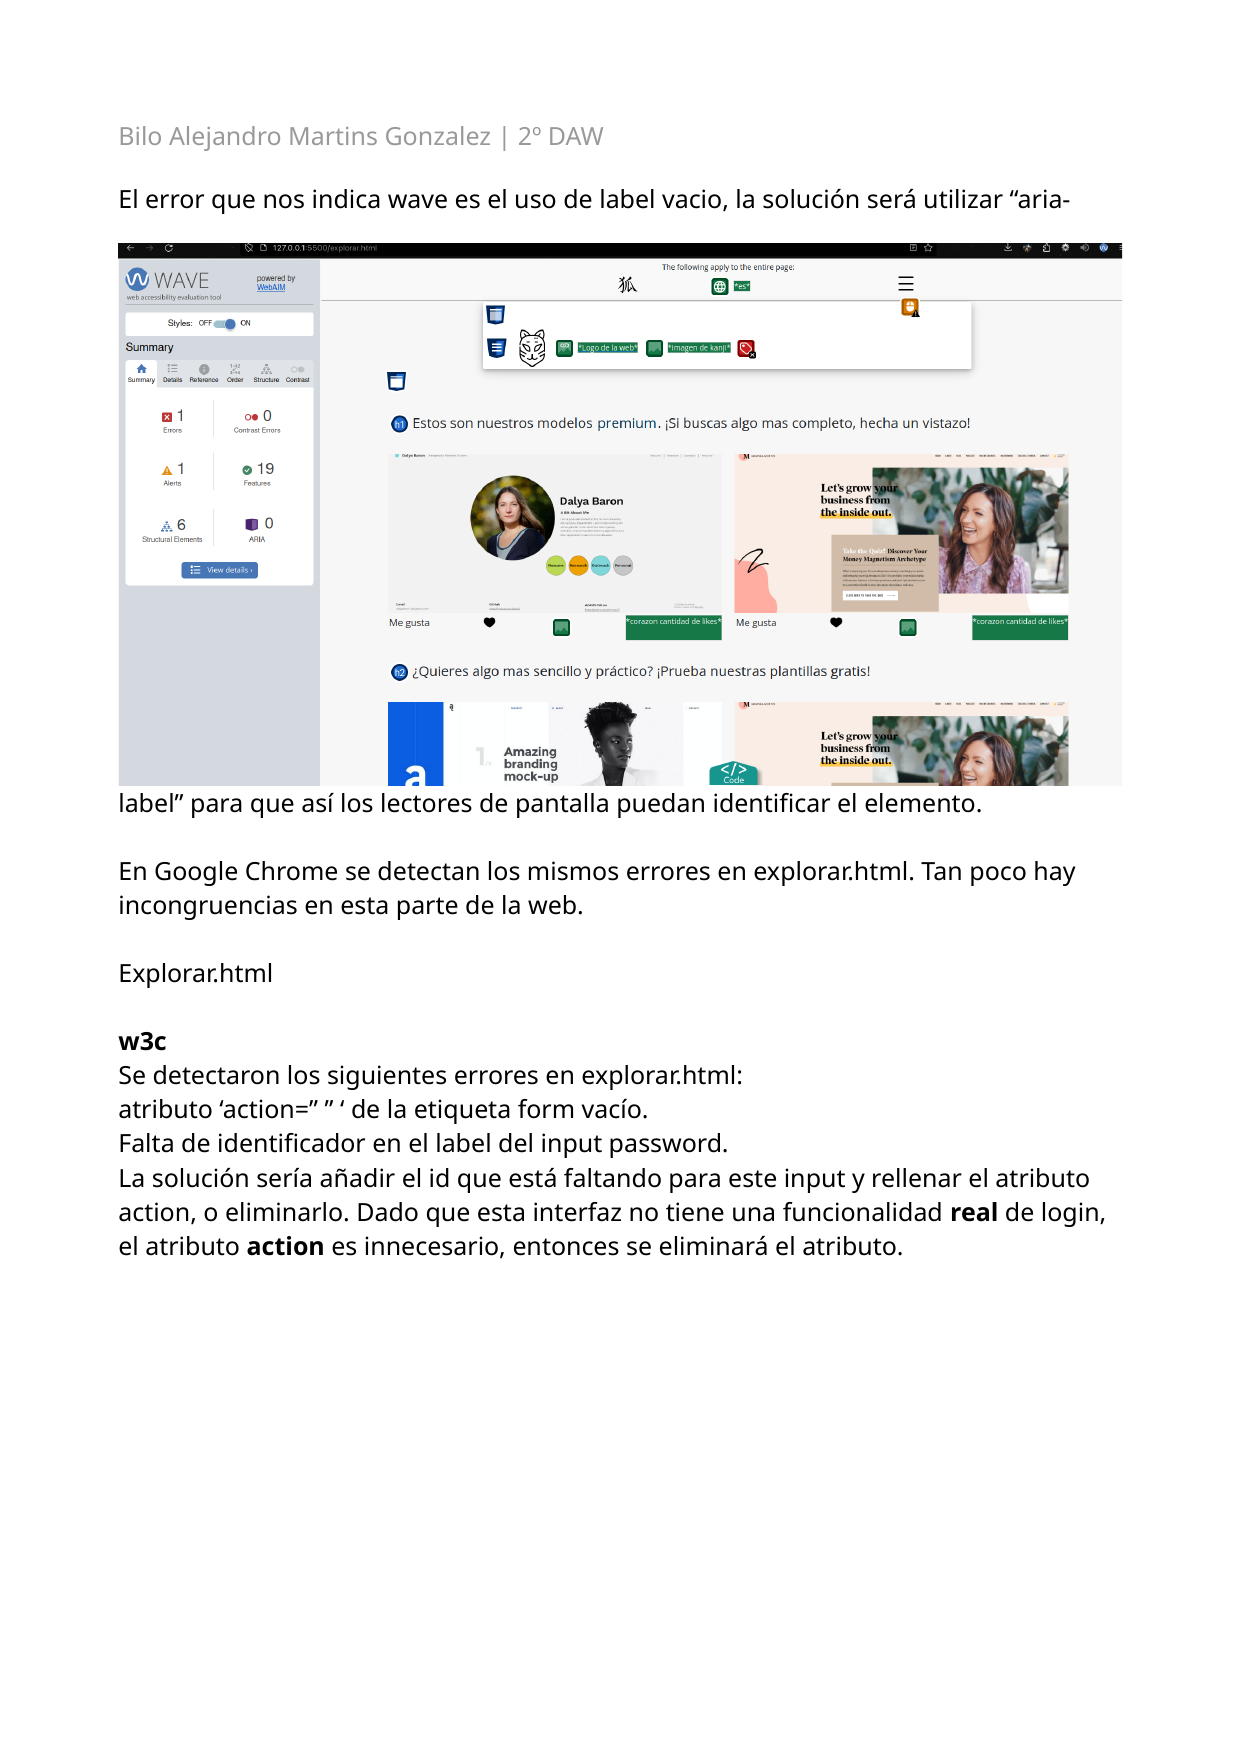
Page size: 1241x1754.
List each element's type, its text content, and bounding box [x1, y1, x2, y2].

text w3c [118, 1024, 1122, 1058]
picture [118, 243, 1123, 786]
text Explorar.html [118, 956, 1122, 990]
text La solución sería añadir el id que está faltando para este input y rellenar el atributo action, o eliminarlo. Dado que esta interfaz no tiene una funcionalidad real de login, el atributo action es innecesario, entonces se eliminará el atributo. [118, 1160, 1122, 1262]
text En Google Chrome se detectan los mismos errores en explorar.html. Tan poco hay incongruencias en esta parte de la web. [118, 854, 1122, 922]
text Falta de identificador en el label del input password. [118, 1126, 1122, 1160]
text Se detectaron los siguientes errores en explorar.html: [118, 1058, 1122, 1092]
text atributo ‘action=” ” ‘ de la etiqueta form vacío. [118, 1092, 1122, 1126]
text label” para que así los lectores de pantalla puedan identificar el elemento. [118, 786, 1122, 819]
text El error que nos indica wave es el uso de label vacio, la solución será utilizar “aria- [118, 182, 1122, 243]
